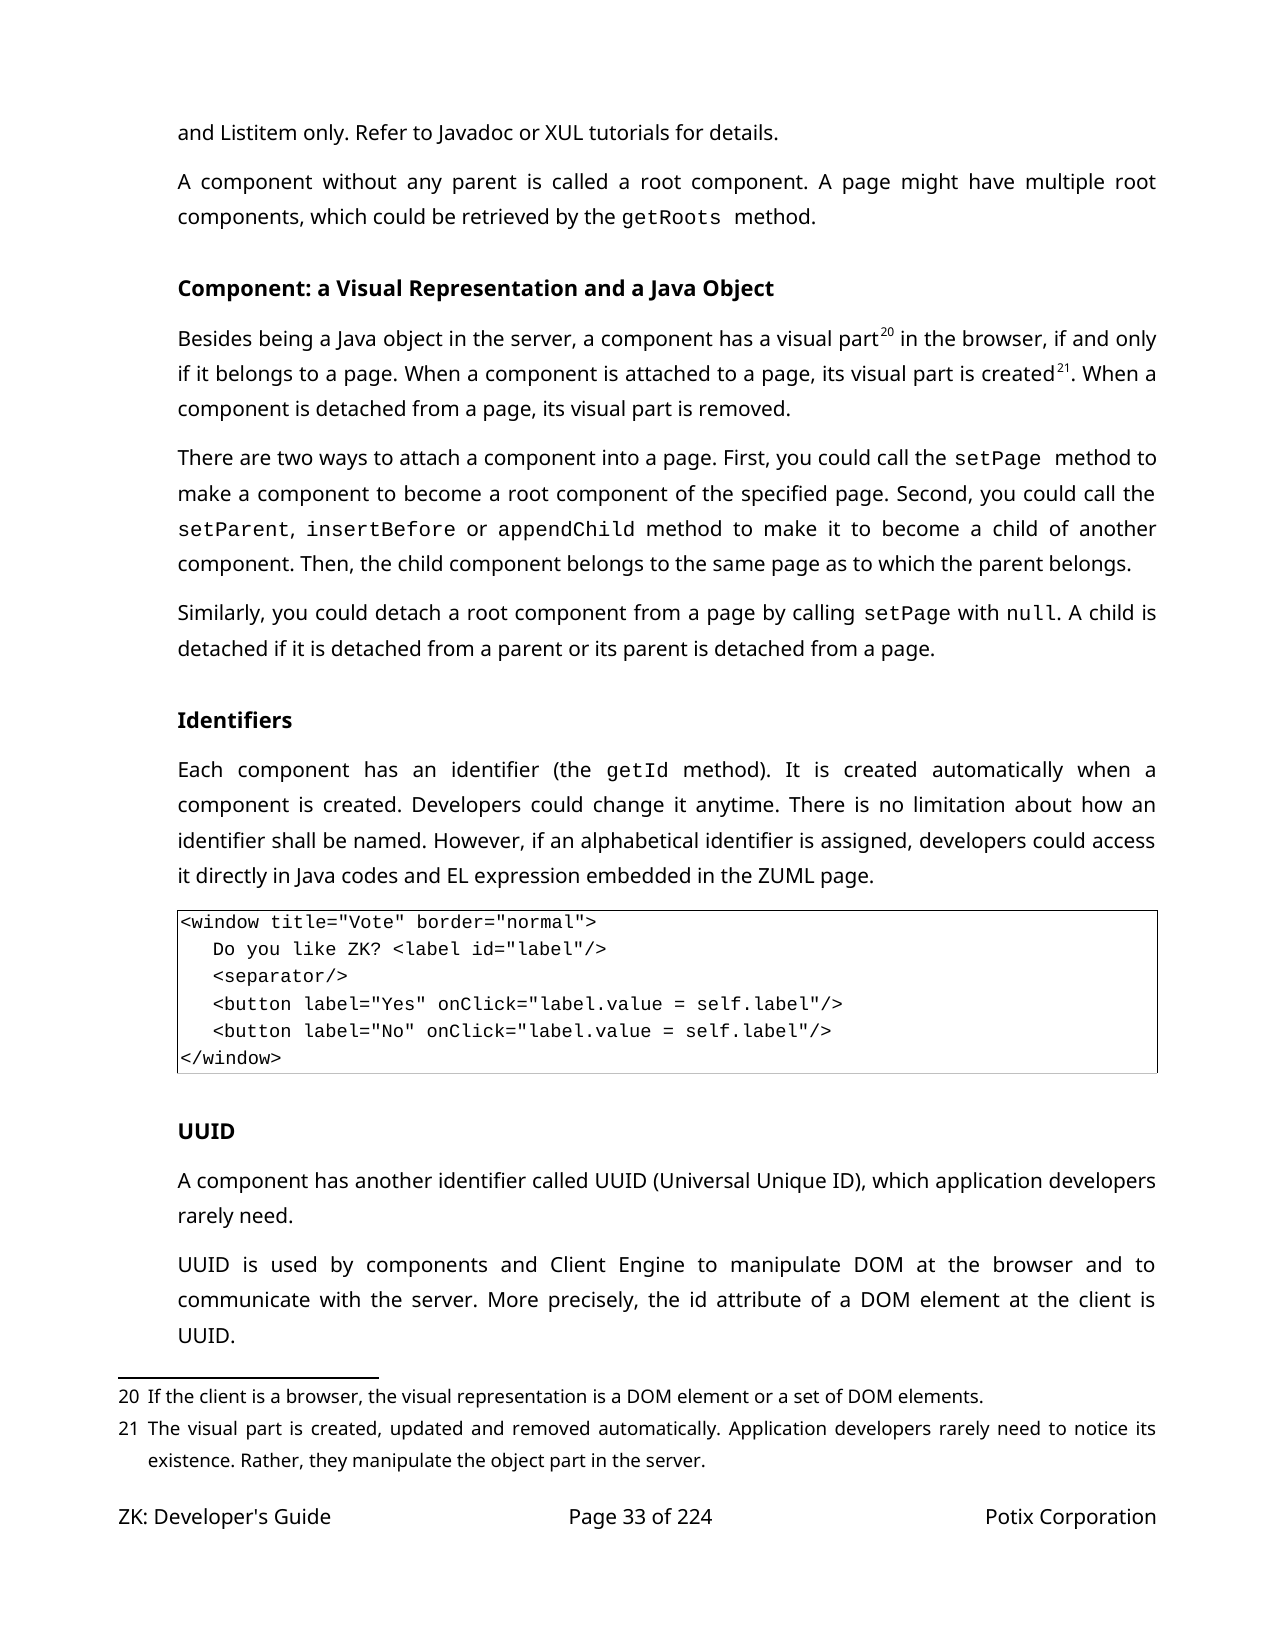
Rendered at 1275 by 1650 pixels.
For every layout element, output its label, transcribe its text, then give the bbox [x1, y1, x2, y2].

text Do you like ZK? <label id="label"/> [178, 937, 1157, 961]
text There are two ways to attach a component into a page. First, you could call the setPage method to make a component to become a root component of the specified page. Second, you could call the setParent, insertBefore or appendChild method to make it to become a child of another component. Then, the child component belongs to the same page as to which the parent belongs. [177, 443, 1157, 578]
text </window> [178, 1046, 1157, 1073]
text If the client is a browser, the visual representation is a DOM element or a set of DOM elements. [118, 1384, 1157, 1409]
text and Listitem only. Refer to Javadoc or XUL tutorials for details. [177, 118, 1157, 146]
text A component has another identifier called UUID (Universal Unique ID), which application developers rarely need. [177, 1166, 1157, 1230]
subtitle Component: a Visual Representation and a Java Object [177, 273, 1157, 303]
subtitle UUID [177, 1116, 1157, 1146]
text <button label="No" onClick="label.value = self.label"/> [178, 1019, 1157, 1043]
text The visual part is created, updated and removed automatically. Application developers rarely need to notice its existence. Rather, they manipulate the object part in the server. [118, 1416, 1157, 1473]
text A component without any parent is called a root component. A page might have multiple root components, which could be retrieved by the getRoots method. [177, 167, 1157, 231]
text <window title="Vote" border="normal"> [178, 911, 1157, 934]
subtitle Identifiers [177, 704, 1157, 734]
text <separator/> [178, 964, 1157, 988]
text Each component has an identifier (the getId method). It is created automatically when a component is created. Developers could change it anytime. There is no limitation about how an identifier shall be named. However, if an alphabetical identifier is assigned, developers could access it directly in Java codes and EL expression embedded in the ZUML page. [177, 755, 1157, 889]
text UUID is used by components and Client Engine to manipulate DOM at the browser and to communicate with the server. More precisely, the id attribute of a DOM element at the client is UUID. [177, 1250, 1157, 1349]
text Besides being a Java object in the server, a component has a visual part in the browser, if and only if it belongs to a page. When a component is attached to a page, its visual part is created. When a component is detached from a page, its visual part is removed. [177, 324, 1157, 422]
text <button label="Yes" onClick="label.value = self.label"/> [178, 991, 1157, 1016]
text Similarly, you could detach a root component from a page by calling setPage with null. A child is detached if it is detached from a parent or its parent is detached from a page. [177, 598, 1157, 662]
